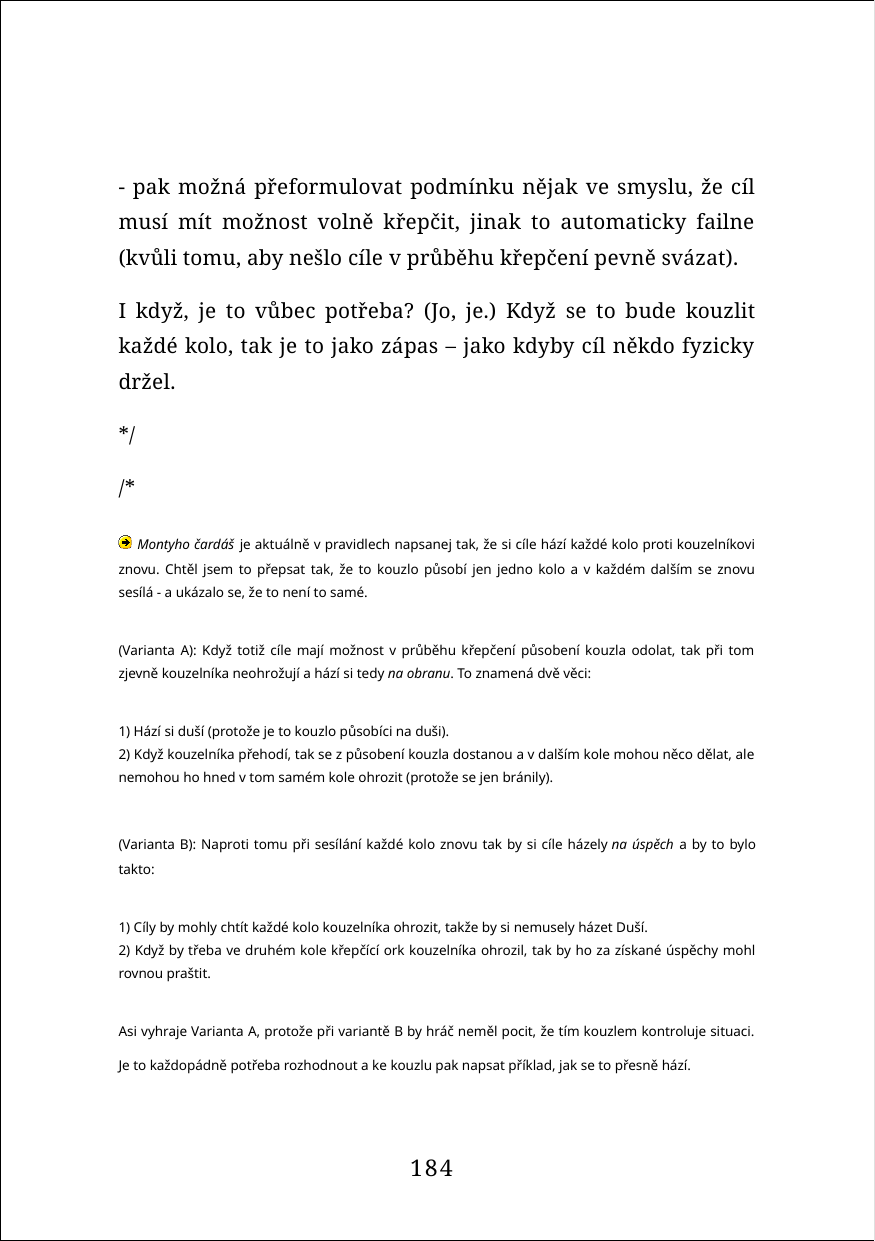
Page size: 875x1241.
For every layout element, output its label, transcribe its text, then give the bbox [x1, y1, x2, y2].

text Montyho čardáš je aktuálně v pravidlech napsanej tak, že si cíle hází každé kolo proti kouzelníkovi znovu. Chtěl jsem to přepsat tak, že to kouzlo působí jen jedno kolo a v každém dalším se znovu sesílá - a ukázalo se, že to není to samé. (Varianta A): Když totiž cíle mají možnost v průběhu křepčení působení kouzla odolat, tak při tom zjevně kouzelníka neohrožují a hází si tedy na obranu. To znamená dvě věci: 1) Hází si duší (protože je to kouzlo působíci na duši). 2) Když kouzelníka přehodí, tak se z působení kouzla dostanou a v dalším kole mohou něco dělat, ale nemohou ho hned v tom samém kole ohrozit (protože se jen bránily). (Varianta B): Naproti tomu při sesílání každé kolo znovu tak by si cíle házely na úspěch a by to bylo takto: 1) Cíly by mohly chtít každé kolo kouzelníka ohrozit, takže by si nemusely házet Duší. 2) Když by třeba ve druhém kole křepčící ork kouzelníka ohrozil, tak by ho za získané úspěchy mohl rovnou praštit. Asi vyhraje Varianta A, protože při variantě B by hráč neměl pocit, že tím kouzlem kontroluje situaci. Je to každopádně potřeba rozhodnout a ke kouzlu pak napsat příklad, jak se to přesně hází. [118, 527, 756, 1076]
text /* [118, 473, 756, 502]
text */ [118, 420, 756, 449]
text - pak možná přeformulovat podmínku nějak ve smyslu, že cíl musí mít možnost volně křepčit, jinak to automaticky failne (kvůli tomu, aby nešlo cíle v průběhu křepčení pevně svázat). [118, 172, 756, 271]
picture [118, 535, 132, 549]
text I když, je to vůbec potřeba? (Jo, je.) Když se to bude kouzlit každé kolo, tak je to jako zápas – jako kdyby cíl někdo fyzicky držel. [118, 296, 756, 396]
